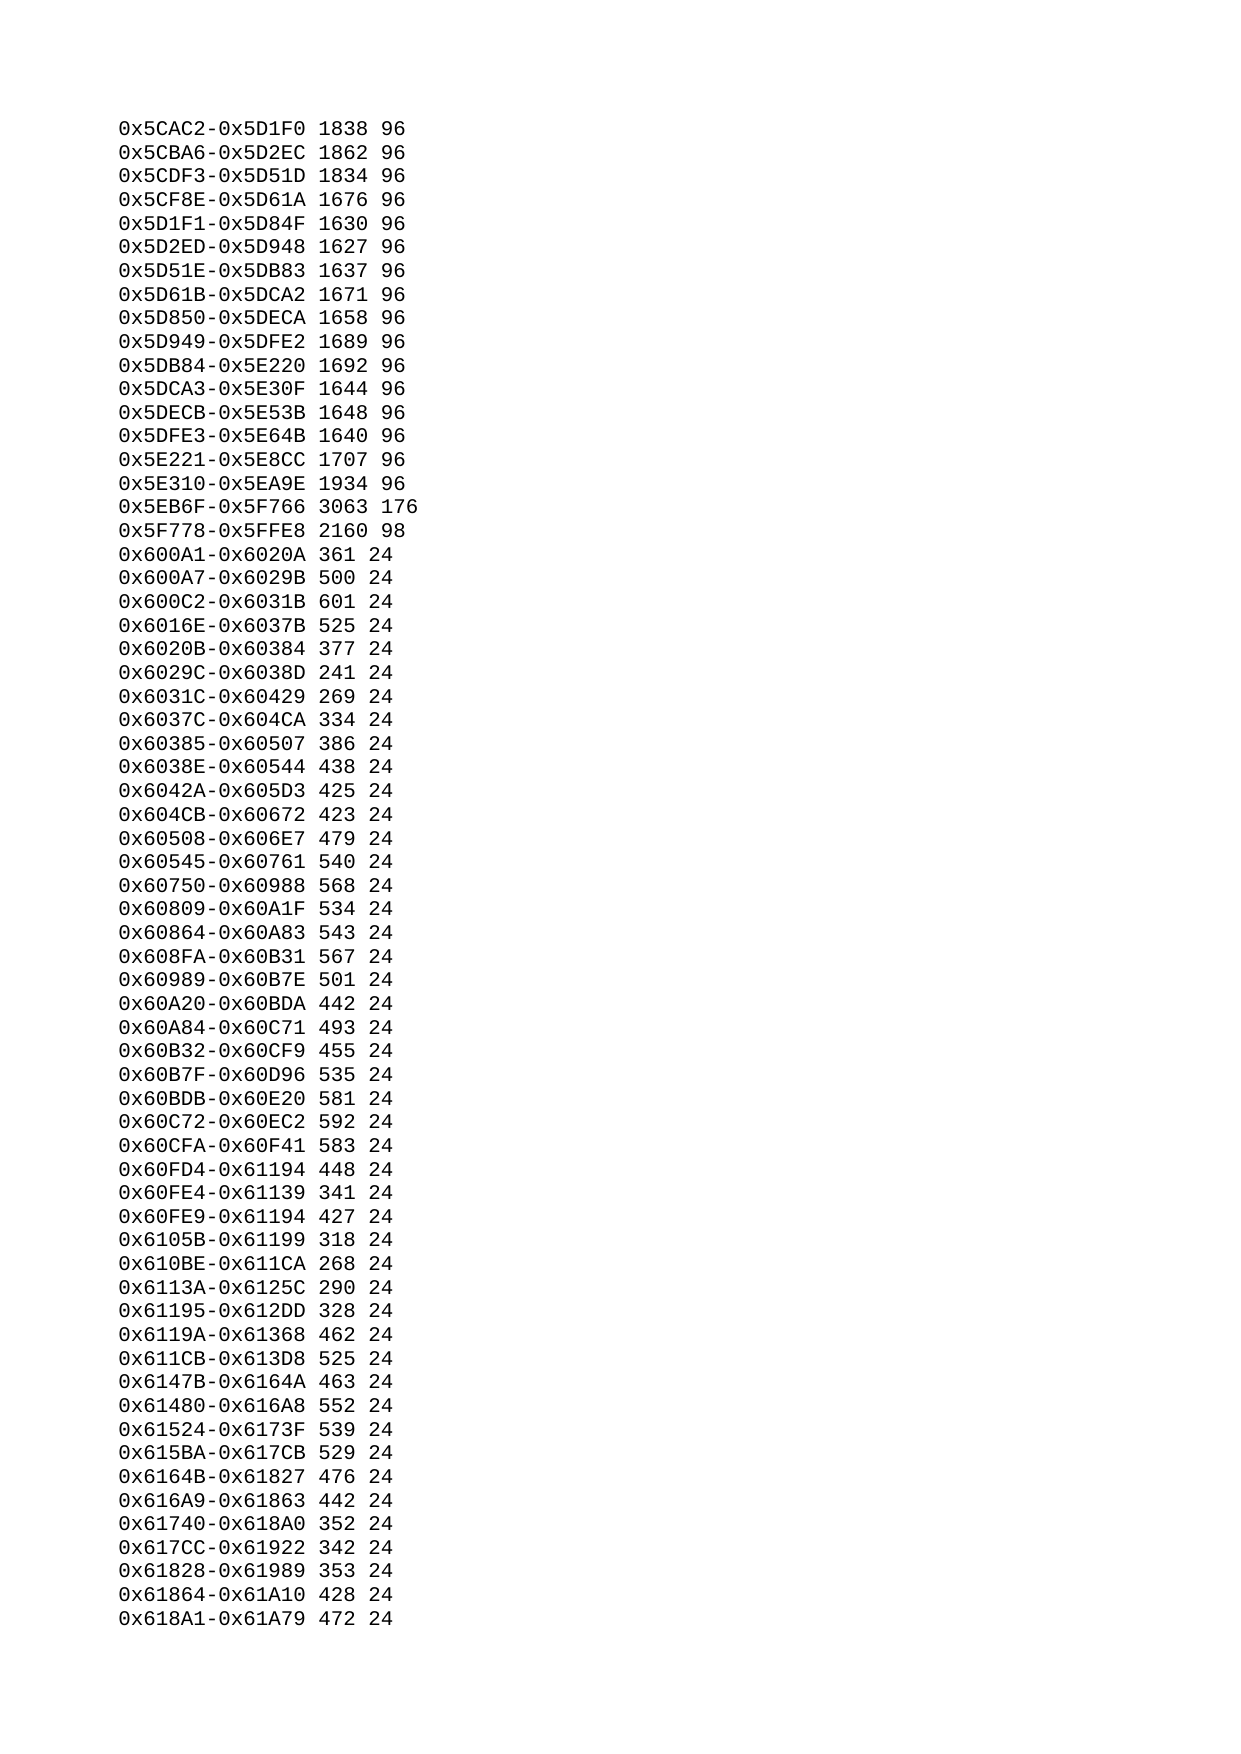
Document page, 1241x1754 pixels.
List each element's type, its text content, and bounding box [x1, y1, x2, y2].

text 0x5DB84-0x5E220 1692 96 [118, 354, 1122, 378]
text 0x611CB-0x613D8 525 24 [118, 1348, 1122, 1371]
text 0x6037C-0x604CA 334 24 [118, 709, 1122, 733]
text 0x61740-0x618A0 352 24 [118, 1513, 1122, 1537]
text 0x600A1-0x6020A 361 24 [118, 544, 1122, 567]
text 0x5D1F1-0x5D84F 1630 96 [118, 213, 1122, 236]
text 0x60750-0x60988 568 24 [118, 875, 1122, 898]
text 0x5E221-0x5E8CC 1707 96 [118, 449, 1122, 473]
text 0x610BE-0x611CA 268 24 [118, 1253, 1122, 1277]
text 0x6164B-0x61827 476 24 [118, 1466, 1122, 1489]
text 0x5CBA6-0x5D2EC 1862 96 [118, 142, 1122, 165]
text 0x5EB6F-0x5F766 3063 176 [118, 496, 1122, 520]
text 0x604CB-0x60672 423 24 [118, 804, 1122, 827]
text 0x6105B-0x61199 318 24 [118, 1229, 1122, 1253]
text 0x618A1-0x61A79 472 24 [118, 1608, 1122, 1631]
text 0x5D61B-0x5DCA2 1671 96 [118, 284, 1122, 307]
text 0x60385-0x60507 386 24 [118, 733, 1122, 757]
text 0x61828-0x61989 353 24 [118, 1561, 1122, 1584]
text 0x5D850-0x5DECA 1658 96 [118, 307, 1122, 331]
text 0x6016E-0x6037B 525 24 [118, 615, 1122, 638]
text 0x615BA-0x617CB 529 24 [118, 1442, 1122, 1466]
text 0x600C2-0x6031B 601 24 [118, 591, 1122, 615]
text 0x60545-0x60761 540 24 [118, 851, 1122, 875]
text 0x60809-0x60A1F 534 24 [118, 898, 1122, 922]
text 0x60CFA-0x60F41 583 24 [118, 1135, 1122, 1158]
text 0x60FD4-0x61194 448 24 [118, 1158, 1122, 1182]
text 0x5DCA3-0x5E30F 1644 96 [118, 378, 1122, 402]
text 0x6042A-0x605D3 425 24 [118, 780, 1122, 804]
text 0x5D51E-0x5DB83 1637 96 [118, 260, 1122, 284]
text 0x5E310-0x5EA9E 1934 96 [118, 473, 1122, 496]
text 0x6029C-0x6038D 241 24 [118, 662, 1122, 686]
text 0x60C72-0x60EC2 592 24 [118, 1111, 1122, 1135]
text 0x5CAC2-0x5D1F0 1838 96 [118, 118, 1122, 142]
text 0x60508-0x606E7 479 24 [118, 827, 1122, 851]
text 0x60B32-0x60CF9 455 24 [118, 1040, 1122, 1064]
text 0x600A7-0x6029B 500 24 [118, 567, 1122, 591]
text 0x6038E-0x60544 438 24 [118, 757, 1122, 780]
text 0x60B7F-0x60D96 535 24 [118, 1064, 1122, 1088]
text 0x6113A-0x6125C 290 24 [118, 1277, 1122, 1300]
text 0x6020B-0x60384 377 24 [118, 638, 1122, 662]
text 0x61195-0x612DD 328 24 [118, 1300, 1122, 1324]
text 0x60BDB-0x60E20 581 24 [118, 1088, 1122, 1111]
text 0x5F778-0x5FFE8 2160 98 [118, 520, 1122, 544]
text 0x6119A-0x61368 462 24 [118, 1324, 1122, 1348]
text 0x60FE9-0x61194 427 24 [118, 1206, 1122, 1229]
text 0x617CC-0x61922 342 24 [118, 1537, 1122, 1561]
text 0x5CF8E-0x5D61A 1676 96 [118, 189, 1122, 213]
text 0x5D949-0x5DFE2 1689 96 [118, 331, 1122, 354]
text 0x60864-0x60A83 543 24 [118, 922, 1122, 946]
text 0x61480-0x616A8 552 24 [118, 1395, 1122, 1419]
text 0x5DECB-0x5E53B 1648 96 [118, 402, 1122, 426]
text 0x61864-0x61A10 428 24 [118, 1584, 1122, 1608]
text 0x5DFE3-0x5E64B 1640 96 [118, 426, 1122, 449]
text 0x60FE4-0x61139 341 24 [118, 1182, 1122, 1206]
text 0x60A84-0x60C71 493 24 [118, 1017, 1122, 1040]
text 0x61524-0x6173F 539 24 [118, 1419, 1122, 1442]
text 0x5CDF3-0x5D51D 1834 96 [118, 165, 1122, 189]
text 0x60989-0x60B7E 501 24 [118, 969, 1122, 993]
text 0x60A20-0x60BDA 442 24 [118, 993, 1122, 1017]
text 0x6031C-0x60429 269 24 [118, 686, 1122, 709]
text 0x6147B-0x6164A 463 24 [118, 1371, 1122, 1395]
text 0x608FA-0x60B31 567 24 [118, 946, 1122, 969]
text 0x616A9-0x61863 442 24 [118, 1489, 1122, 1513]
text 0x5D2ED-0x5D948 1627 96 [118, 236, 1122, 260]
